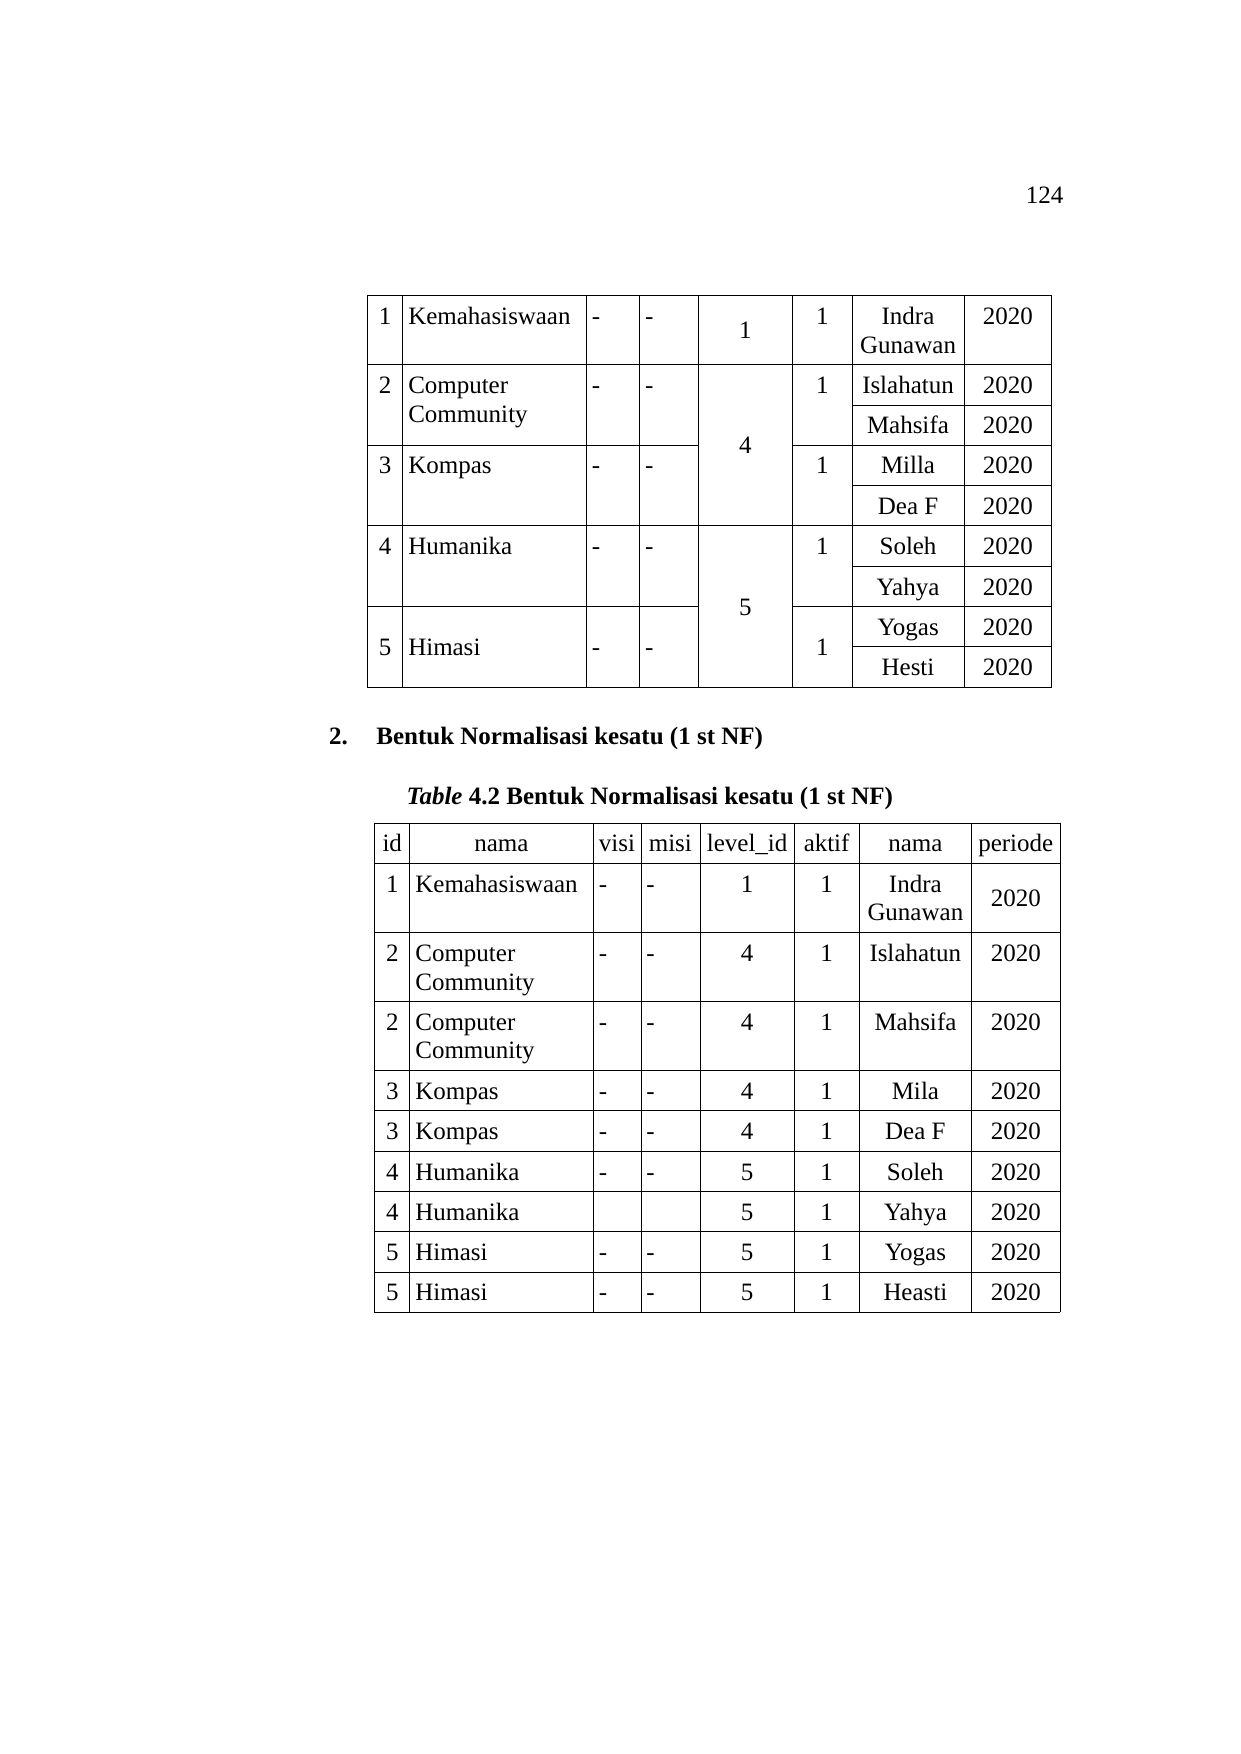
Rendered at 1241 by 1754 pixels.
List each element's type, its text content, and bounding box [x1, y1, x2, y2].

table_cell Indra Gunawan [860, 864, 971, 932]
table_cell Soleh [860, 1152, 971, 1191]
table_cell [594, 1192, 641, 1231]
table_cell 2020 [972, 1111, 1060, 1151]
table_cell - [640, 446, 698, 525]
table_cell Computer Community [410, 933, 593, 1001]
table_cell Hesti [853, 647, 964, 687]
table_cell 3 [375, 1071, 409, 1110]
table_cell Indra Gunawan [853, 296, 964, 364]
table_header nama [860, 824, 971, 863]
table_cell 2020 [972, 1071, 1060, 1110]
table_cell 4 [701, 1002, 794, 1070]
table_cell 3 [368, 446, 402, 525]
table_cell 2020 [972, 1232, 1060, 1272]
table_cell 2020 [965, 446, 1051, 485]
table_cell - [587, 446, 639, 525]
table_cell Mila [860, 1071, 971, 1110]
table_cell 1 [795, 1071, 859, 1110]
table_cell 1 [375, 864, 409, 932]
table_cell Islahatun [853, 365, 964, 404]
table_cell - [587, 526, 639, 606]
table_cell 2 [368, 365, 402, 445]
table_cell 5 [375, 1232, 409, 1272]
table_cell - [642, 1232, 700, 1272]
table_cell - [642, 1152, 700, 1191]
table_cell 3 [375, 1111, 409, 1151]
table_cell Milla [853, 446, 964, 485]
table_cell - [587, 607, 639, 687]
table_cell 2020 [972, 1192, 1060, 1231]
table_cell 4 [701, 1111, 794, 1151]
table_cell Himasi [403, 607, 586, 687]
table_header aktif [795, 824, 859, 863]
table_cell 1 [795, 1192, 859, 1231]
table_cell Yahya [853, 567, 964, 606]
table_cell 1 [701, 864, 794, 932]
table_cell - [642, 1071, 700, 1110]
table_cell - [587, 365, 639, 445]
table_cell - [640, 526, 698, 606]
table_cell 5 [701, 1273, 794, 1312]
table_cell 1 [699, 296, 792, 364]
table_cell 2020 [965, 607, 1051, 646]
table_cell 1 [793, 296, 852, 364]
table_cell 5 [701, 1192, 794, 1231]
table_cell Humanika [410, 1152, 593, 1191]
table_cell 2 [375, 933, 409, 1001]
table_cell 1 [795, 864, 859, 932]
table_header id [375, 824, 409, 863]
table_cell - [594, 1232, 641, 1272]
table_cell - [594, 864, 641, 932]
table_cell 4 [375, 1192, 409, 1231]
table_cell Kompas [410, 1071, 593, 1110]
table_cell Kompas [410, 1111, 593, 1151]
table_cell - [640, 296, 698, 364]
table_cell Himasi [410, 1232, 593, 1272]
table_cell 5 [699, 526, 792, 687]
table_cell Computer Community [403, 365, 586, 445]
table_cell 1 [793, 526, 852, 606]
table_cell - [594, 1152, 641, 1191]
table_cell 2020 [972, 864, 1060, 932]
table_cell 1 [795, 1002, 859, 1070]
table_cell 1 [795, 1152, 859, 1191]
table_cell - [640, 607, 698, 687]
table_cell - [642, 864, 700, 932]
table_cell Humanika [403, 526, 586, 606]
table_cell 2020 [965, 406, 1051, 445]
table_cell Himasi [410, 1273, 593, 1312]
table_cell 5 [701, 1152, 794, 1191]
table_cell 4 [701, 1071, 794, 1110]
table_cell 4 [701, 933, 794, 1001]
table_cell Heasti [860, 1273, 971, 1312]
table_cell 2 [375, 1002, 409, 1070]
table_cell - [642, 1002, 700, 1070]
table_cell 4 [699, 365, 792, 525]
table_cell 1 [793, 365, 852, 445]
table_cell 5 [701, 1232, 794, 1272]
table_cell Yahya [860, 1192, 971, 1231]
table_cell - [594, 1111, 641, 1151]
table_cell 2020 [965, 365, 1051, 404]
table_cell 1 [795, 1232, 859, 1272]
table_cell Dea F [860, 1111, 971, 1151]
table_cell Kemahasiswaan [403, 296, 586, 364]
table_cell Yogas [853, 607, 964, 646]
table_cell - [594, 1273, 641, 1312]
table_cell Humanika [410, 1192, 593, 1231]
table_cell - [594, 933, 641, 1001]
table_header level_id [701, 824, 794, 863]
table_cell 2020 [965, 647, 1051, 687]
table_cell 5 [375, 1273, 409, 1312]
table_cell 2020 [965, 567, 1051, 606]
table_cell - [594, 1071, 641, 1110]
table_cell Yogas [860, 1232, 971, 1272]
table_cell Computer Community [410, 1002, 593, 1070]
list Bentuk Normalisasi kesatu (1 st NF) [317, 721, 1063, 750]
table_cell Soleh [853, 526, 964, 566]
table_cell Dea F [853, 486, 964, 525]
table_cell - [642, 1273, 700, 1312]
table_cell Kemahasiswaan [410, 864, 593, 932]
table_cell - [642, 933, 700, 1001]
table_cell 1 [795, 1273, 859, 1312]
table_cell 5 [368, 607, 402, 687]
table_cell 2020 [965, 486, 1051, 525]
table_cell 1 [368, 296, 402, 364]
table_cell 4 [375, 1152, 409, 1191]
table_header periode [972, 824, 1060, 863]
table_cell - [640, 365, 698, 445]
table_cell 1 [793, 607, 852, 687]
table_cell Islahatun [860, 933, 971, 1001]
table_header misi [642, 824, 700, 863]
text Table 4.2 Bentuk Normalisasi kesatu (1 st NF) [236, 781, 1063, 810]
table_cell 1 [795, 1111, 859, 1151]
table_header visi [594, 824, 641, 863]
table_cell Kompas [403, 446, 586, 525]
table_cell 2020 [972, 933, 1060, 1001]
table_cell Mahsifa [853, 406, 964, 445]
table_header nama [410, 824, 593, 863]
table_cell - [594, 1002, 641, 1070]
table_cell Mahsifa [860, 1002, 971, 1070]
table_cell - [587, 296, 639, 364]
table_cell 2020 [965, 296, 1051, 364]
table_cell - [642, 1111, 700, 1151]
table_cell 2020 [972, 1002, 1060, 1070]
table_cell 2020 [965, 526, 1051, 566]
table_cell 2020 [972, 1273, 1060, 1312]
table_cell 1 [793, 446, 852, 525]
table_cell 1 [795, 933, 859, 1001]
table_cell [642, 1192, 700, 1231]
table_cell 4 [368, 526, 402, 606]
table_cell 2020 [972, 1152, 1060, 1191]
